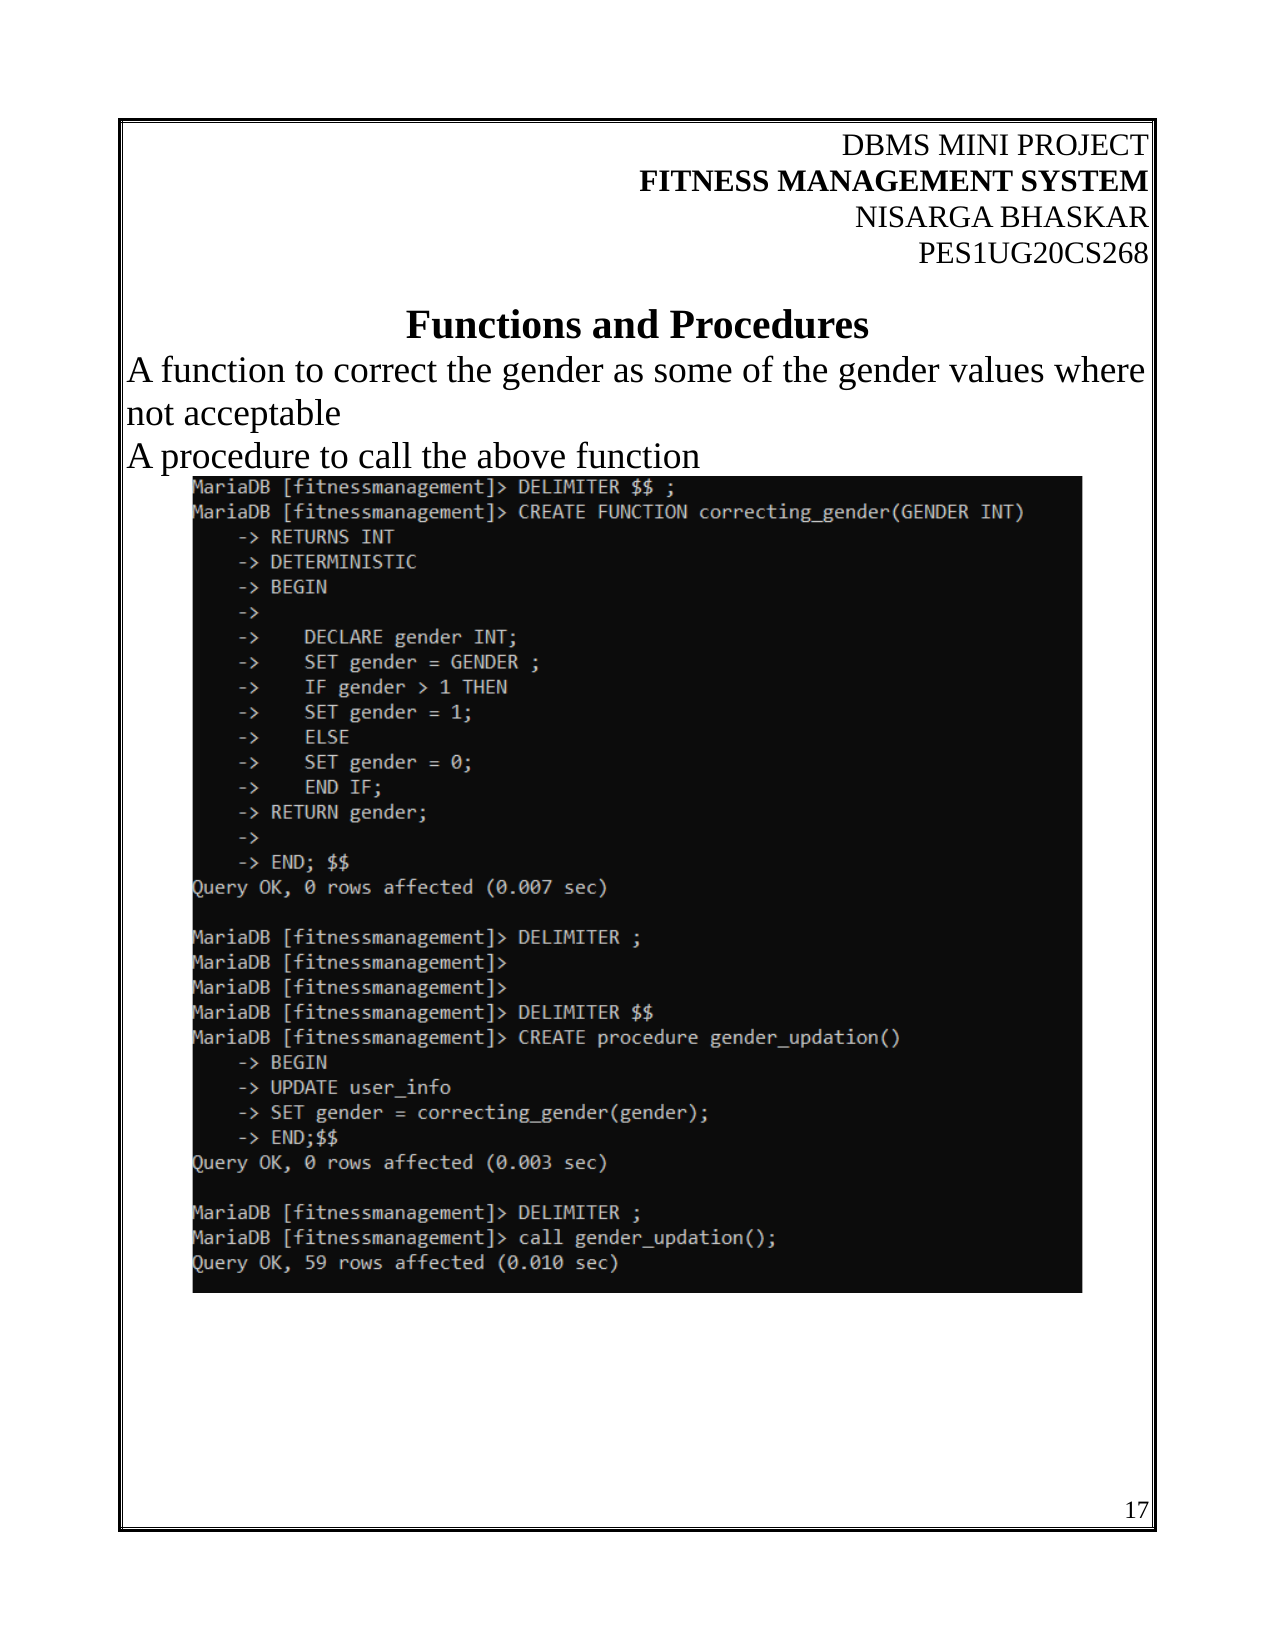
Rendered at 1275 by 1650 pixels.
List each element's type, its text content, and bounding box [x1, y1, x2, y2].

text Functions and Procedures [126, 299, 1149, 347]
picture [192, 476, 1083, 1293]
text A function to correct the gender as some of the gender values where not acceptable [126, 347, 1149, 433]
text A procedure to call the above function [126, 433, 1149, 477]
